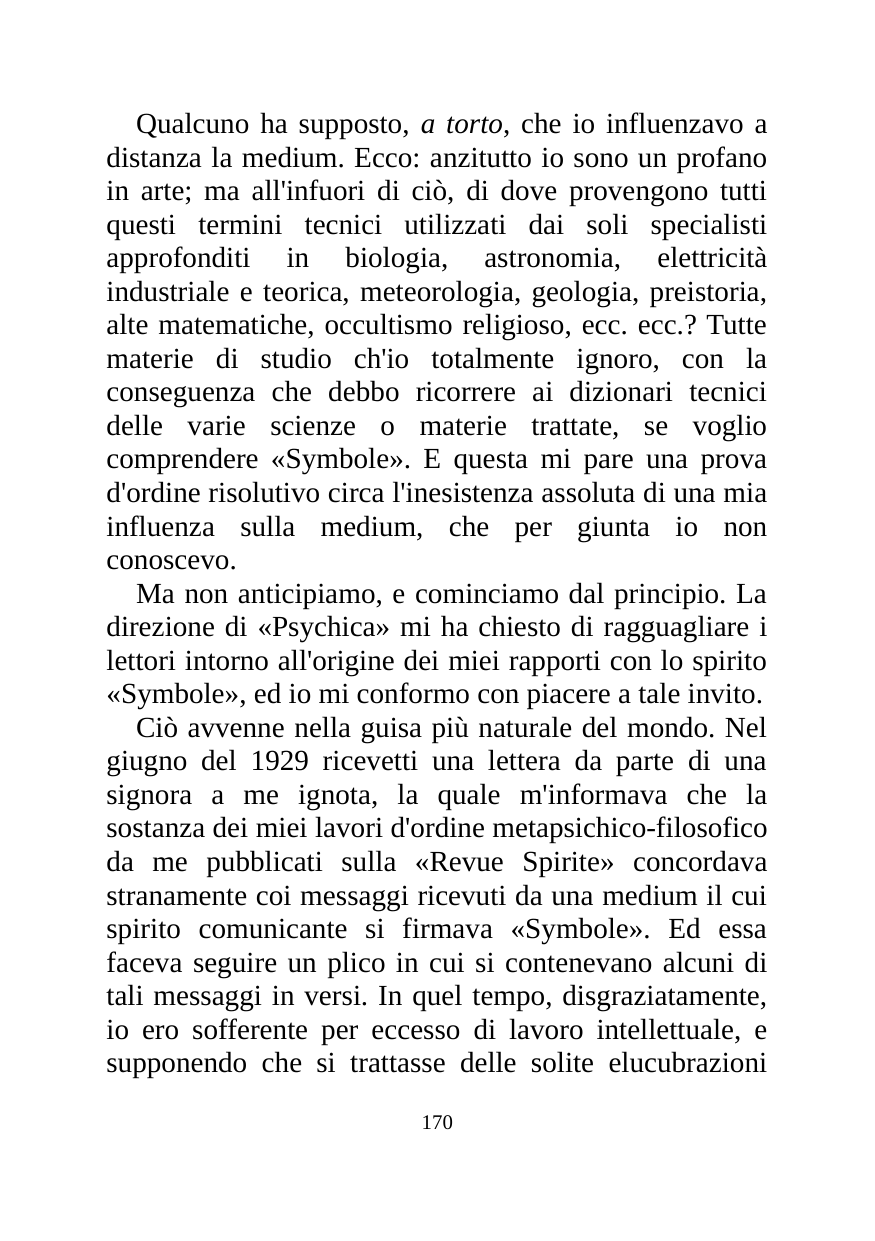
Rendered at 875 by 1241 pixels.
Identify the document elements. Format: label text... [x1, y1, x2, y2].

text Qualcuno ha supposto, a torto, che io influenzavo a distanza la medium. Ecco: anzitutto io sono un profano in arte; ma all'infuori di ciò, di dove provengono tutti questi termini tecnici utilizzati dai soli specialisti approfonditi in biologia, astronomia, elettricità industriale e teorica, meteorologia, geologia, preistoria, alte matematiche, occultismo religioso, ecc. ecc.? Tutte materie di studio ch'io totalmente ignoro, con la conseguenza che debbo ricorrere ai dizionari tecnici delle varie scienze o materie trattate, se voglio comprendere «Symbole». E questa mi pare una prova d'ordine risolutivo circa l'inesistenza assoluta di una mia influenza sulla medium, che per giunta io non conoscevo. [106, 106, 768, 576]
text Ma non anticipiamo, e cominciamo dal principio. La direzione di «Psychica» mi ha chiesto di ragguagliare i lettori intorno all'origine dei miei rapporti con lo spirito «Symbole», ed io mi conformo con piacere a tale invito. [106, 576, 768, 710]
text Ciò avvenne nella guisa più naturale del mondo. Nel giugno del 1929 ricevetti una lettera da parte di una signora a me ignota, la quale m'informava che la sostanza dei miei lavori d'ordine metapsichico-filosofico da me pubblicati sulla «Revue Spirite» concordava stranamente coi messaggi ricevuti da una medium il cui spirito comunicante si firmava «Symbole». Ed essa faceva seguire un plico in cui si contenevano alcuni di tali messaggi in versi. In quel tempo, disgraziatamente, io ero sofferente per eccesso di lavoro intellettuale, e supponendo che si trattasse delle solite elucubrazioni [106, 710, 768, 1079]
